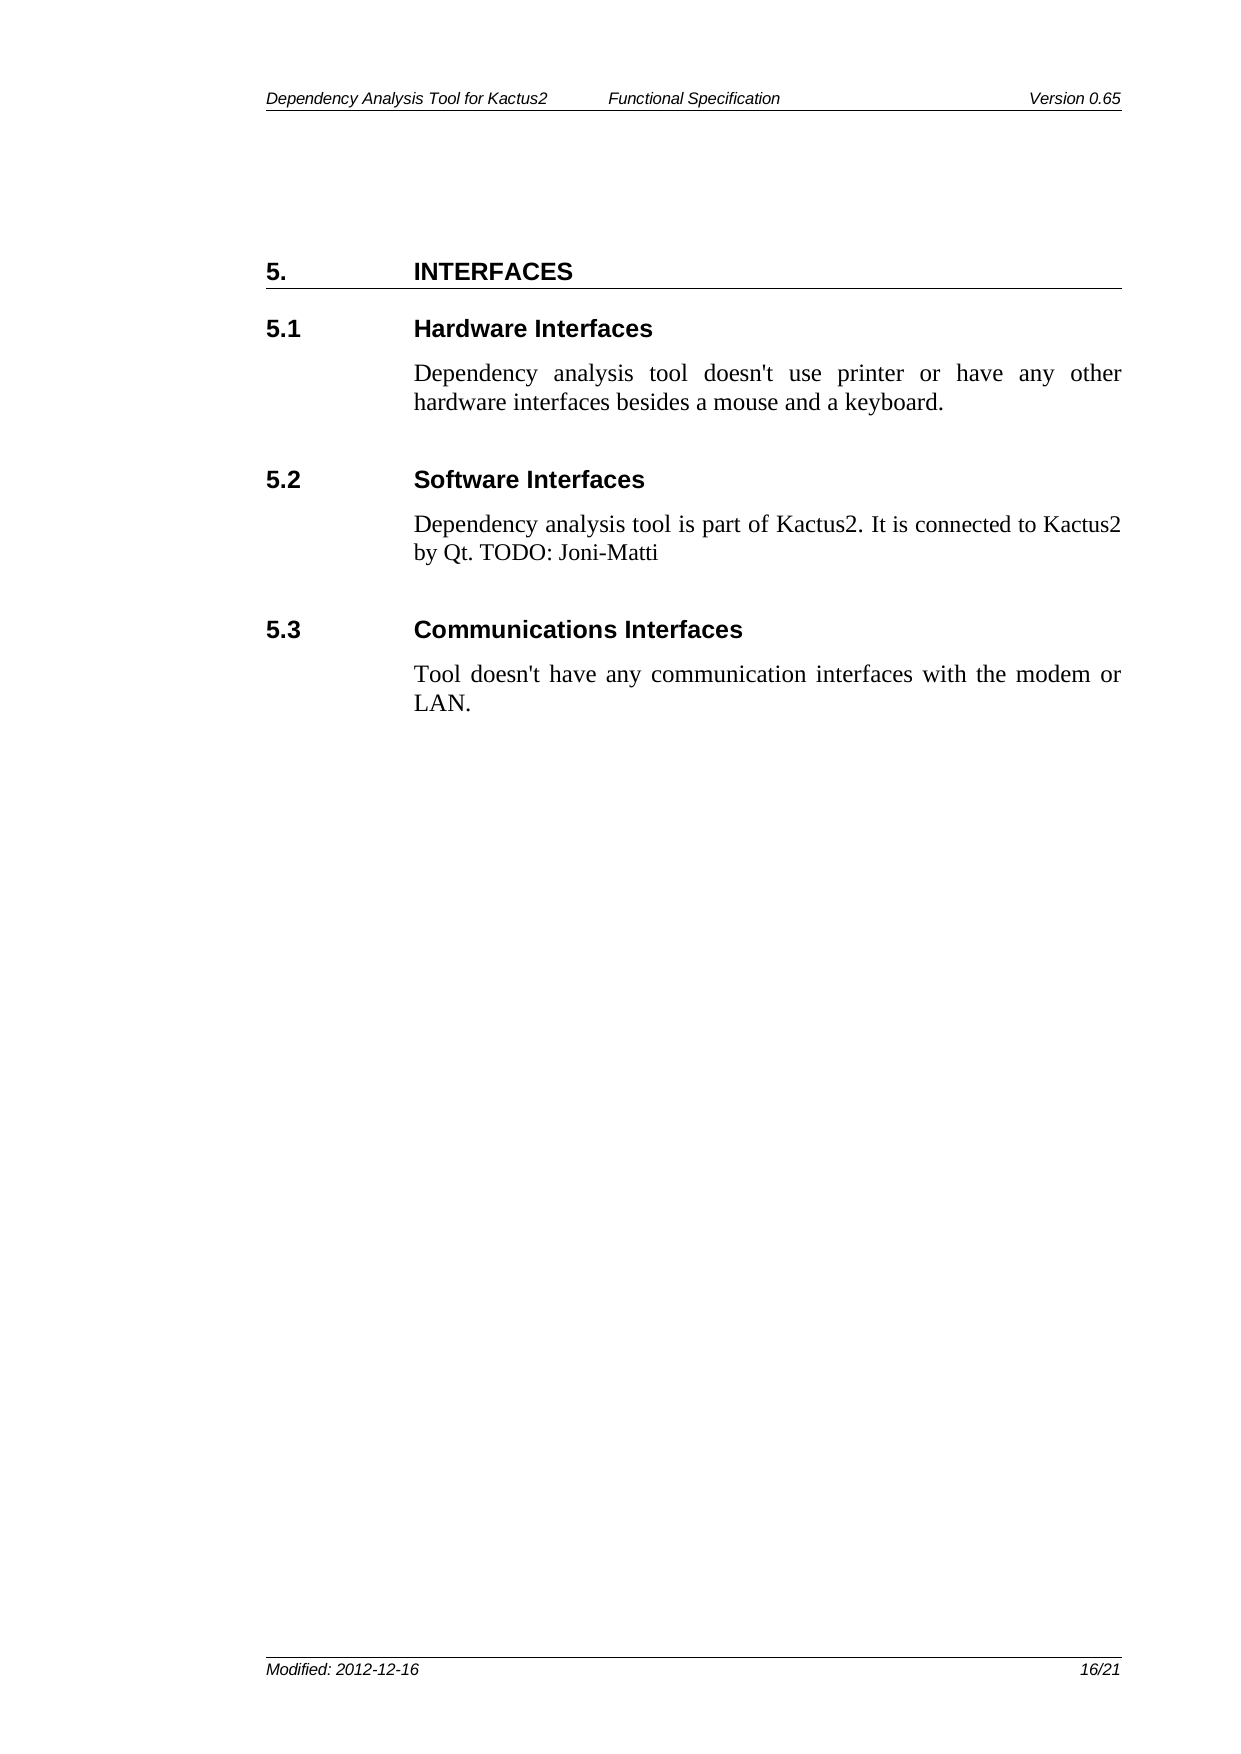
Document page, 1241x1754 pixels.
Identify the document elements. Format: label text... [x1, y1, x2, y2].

subtitle Hardware Interfaces [266, 314, 1122, 343]
subtitle Interfaces [266, 257, 1122, 288]
text Dependency analysis tool is part of Kactus2. It is connected to Kactus2 by Qt. TODO: Joni-Matti [413, 509, 1122, 566]
text Dependency analysis tool doesn't use printer or have any other hardware interfaces besides a mouse and a keyboard. [413, 357, 1122, 416]
text Tool doesn't have any communication interfaces with the modem or LAN. [413, 659, 1122, 717]
subtitle Communications Interfaces [266, 615, 1122, 644]
subtitle Software Interfaces [266, 465, 1122, 494]
